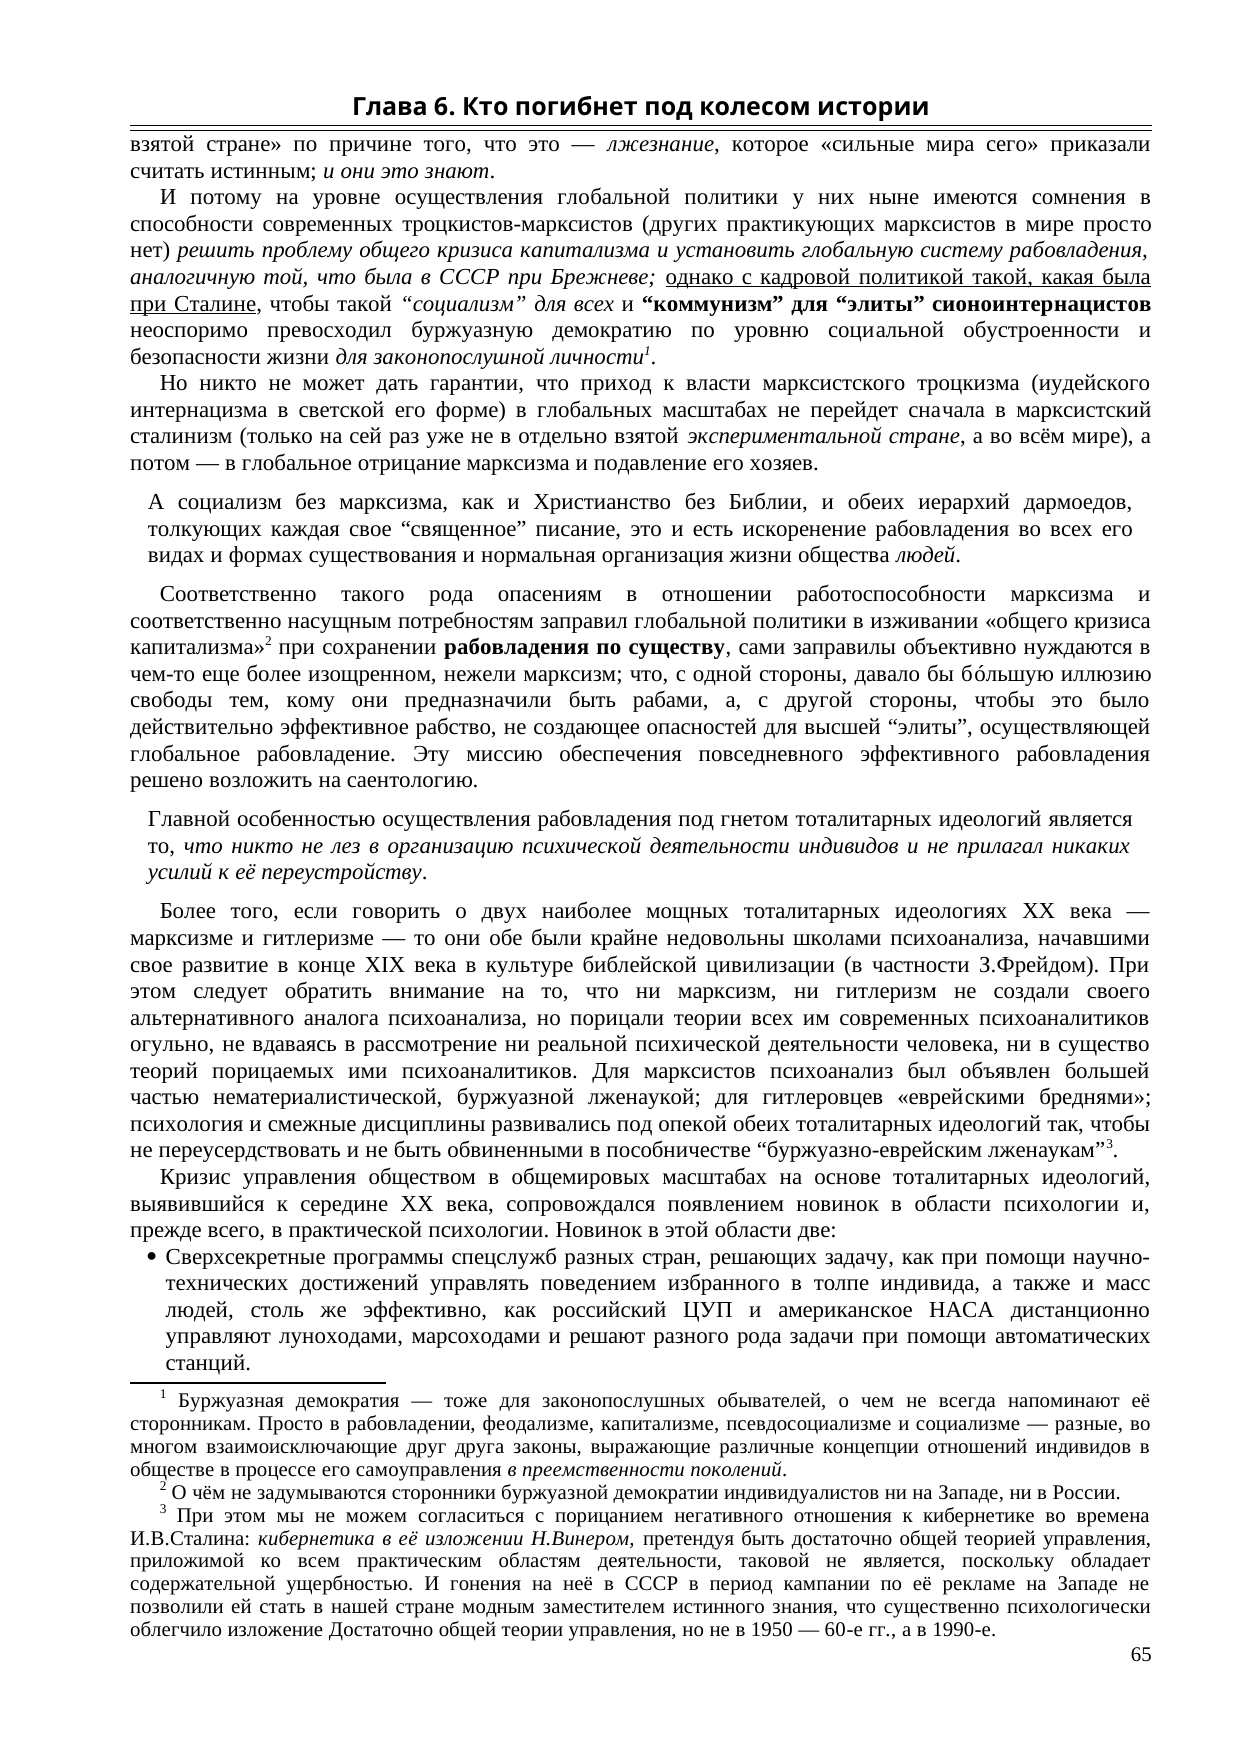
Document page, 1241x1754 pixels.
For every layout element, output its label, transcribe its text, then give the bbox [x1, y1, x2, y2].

text О чём не задумываются сторонники буржуазной демократии индивидуалистов ни на Западе, ни в России. [130, 1481, 1152, 1504]
text Более того, если говорить о двух наиболее мощных тоталитарных идеологиях ХХ века — марксизме и гитлеризме — то они обе были крайне недовольны школами психоанализа, начавшими свое развитие в конце XIX века в культуре библейской цивилизации (в частности З.Фрейдом). При этом следует обратить внимание на то, что ни марксизм, ни гитлеризм не создали своего альтернативного аналога психоанализа, но порицали теории всех им современных психоаналитиков огульно, не вдаваясь в рассмотрение ни реальной психической деятельности человека, ни в существо теорий порицаемых ими психоаналитиков. Для марксистов психоанализ был объявлен большей частью нематериалистической, буржуазной лженаукой; для гитлеровцев «еврей­ски­ми бреднями»; психология и смежные дисциплины развивались под опекой обеих тоталитарных идеологий так, чтобы не переусердствовать и не быть обвиненными в пособничестве “буржуазно-еврейским лженаукам”. [130, 897, 1152, 1163]
text Соответственно такого рода опасениям в отношении работоспособности марксизма и соответственно насущным потребностям заправил глобальной политики в изживании «общего кризиса капитализма» при сохранении рабовладения по существу, сами заправилы объективно нуждаются в чем-то еще более изощренном, нежели марксизм; что, с одной стороны, давало бы бóльшую иллюзию свободы тем, кому они предназначили быть рабами, а, с другой стороны, чтобы это было действительно эффективное рабство, не создающее опасностей для высшей “элиты”, осуществляющей глобальное рабовладение. Эту миссию обеспечения повседневного эффективного рабовладения решено возложить на саентологию. [130, 580, 1152, 793]
text Но никто не может дать гарантии, что приход к власти марксистского троцкизма (иудейского интернацизма в светской его форме) в глобальных масштабах не перейдет сна­чала в марксистский сталинизм (только на сей раз уже не в отдельно взятой экспериментальной стране, а во всём мире), а потом — в глобальное отрицание марксизма и подавление его хозяев. [130, 369, 1152, 475]
text Главной особенностью осуществления рабовладения под гнетом тоталитарных идеологий является то, что никто не лез в организацию психической деятельности индивидов и не прилагал никаких усилий к её переустройству. [148, 805, 1134, 885]
text И потому на уровне осуществления гло­бальной политики у них ныне имеются сомнения в способности современных троцкистов-марксистов (других практикующих марксистов в мире прос­то нет) решить проблему общего кризиса капитализма и установить глобальную систему рабовладения, аналогичную той, что была в СССР при Брежневе; однако с кадровой политикой такой, какая была при Сталине, чтобы такой “социализм” для всех и “коммунизм” для “элиты” сионоинтер­нацистов неоспоримо превосходил буржуазную демократию по уровню соци­альной обустроенности и безопасности жизни для законо­по­слушной личности. [130, 183, 1152, 369]
list Сверхсекретные программы спецслужб разных стран, решающих задачу, как при помощи научно-технических достижений управлять поведением избранного в толпе индивида, а также и масс людей, столь же эффективно, как российский ЦУП и американское НАСА дистанционно управляют луноходами, марсоходами и решают разного рода задачи при помощи автоматических станций. [148, 1243, 1152, 1375]
text При этом мы не можем согласиться с порицанием негативного отношения к кибернетике во времена И.В.Сталина: кибернетика в её изложении Н.Винером, претендуя быть достаточно общей теорией управления, приложимой ко всем практическим областям деятельности, таковой не является, поскольку обладает содержательной ущербностью. И гонения на неё в СССР в период кампании по её рекламе на Западе не позволили ей стать в нашей стране модным заместителем истинного знания, что существенно психологически облегчило изложение Достаточно общей теории управления, но не в 1950 — 60‑е гг., а в 1990‑е. [130, 1504, 1152, 1641]
text А социализм без марксизма, как и Христианство без Библии, и обеих иерархий дармоедов, толкующих каждая свое “священ­ное” писание, это и есть искоренение рабовладения во всех его видах и формах существования и нормальная организация жизни общества людей. [148, 488, 1134, 568]
text взятой стране» по причине того, что это — лжезнание, которое «сильные мира сего» приказали считать истинным; и они это знают. [130, 131, 1152, 183]
text Буржуазная демократия — тоже для законопослушных обывателей, о чем не всегда напоминают её сторонникам. Просто в рабовладении, феодализме, капитализме, псевдосоциализме и социализме — разные, во многом взаимоисключающие друг друга законы, выражающие различные концепции отношений индивидов в обществе в процессе его самоуправления в преемственности поколений. [130, 1389, 1152, 1481]
text Кризис управления обществом в общемировых масштабах на основе тоталитарных идеологий, выявившийся к середине ХХ века, сопровождался появлением новинок в области психологии и, прежде всего, в практической психологии. Новинок в этой области две: [130, 1163, 1152, 1243]
